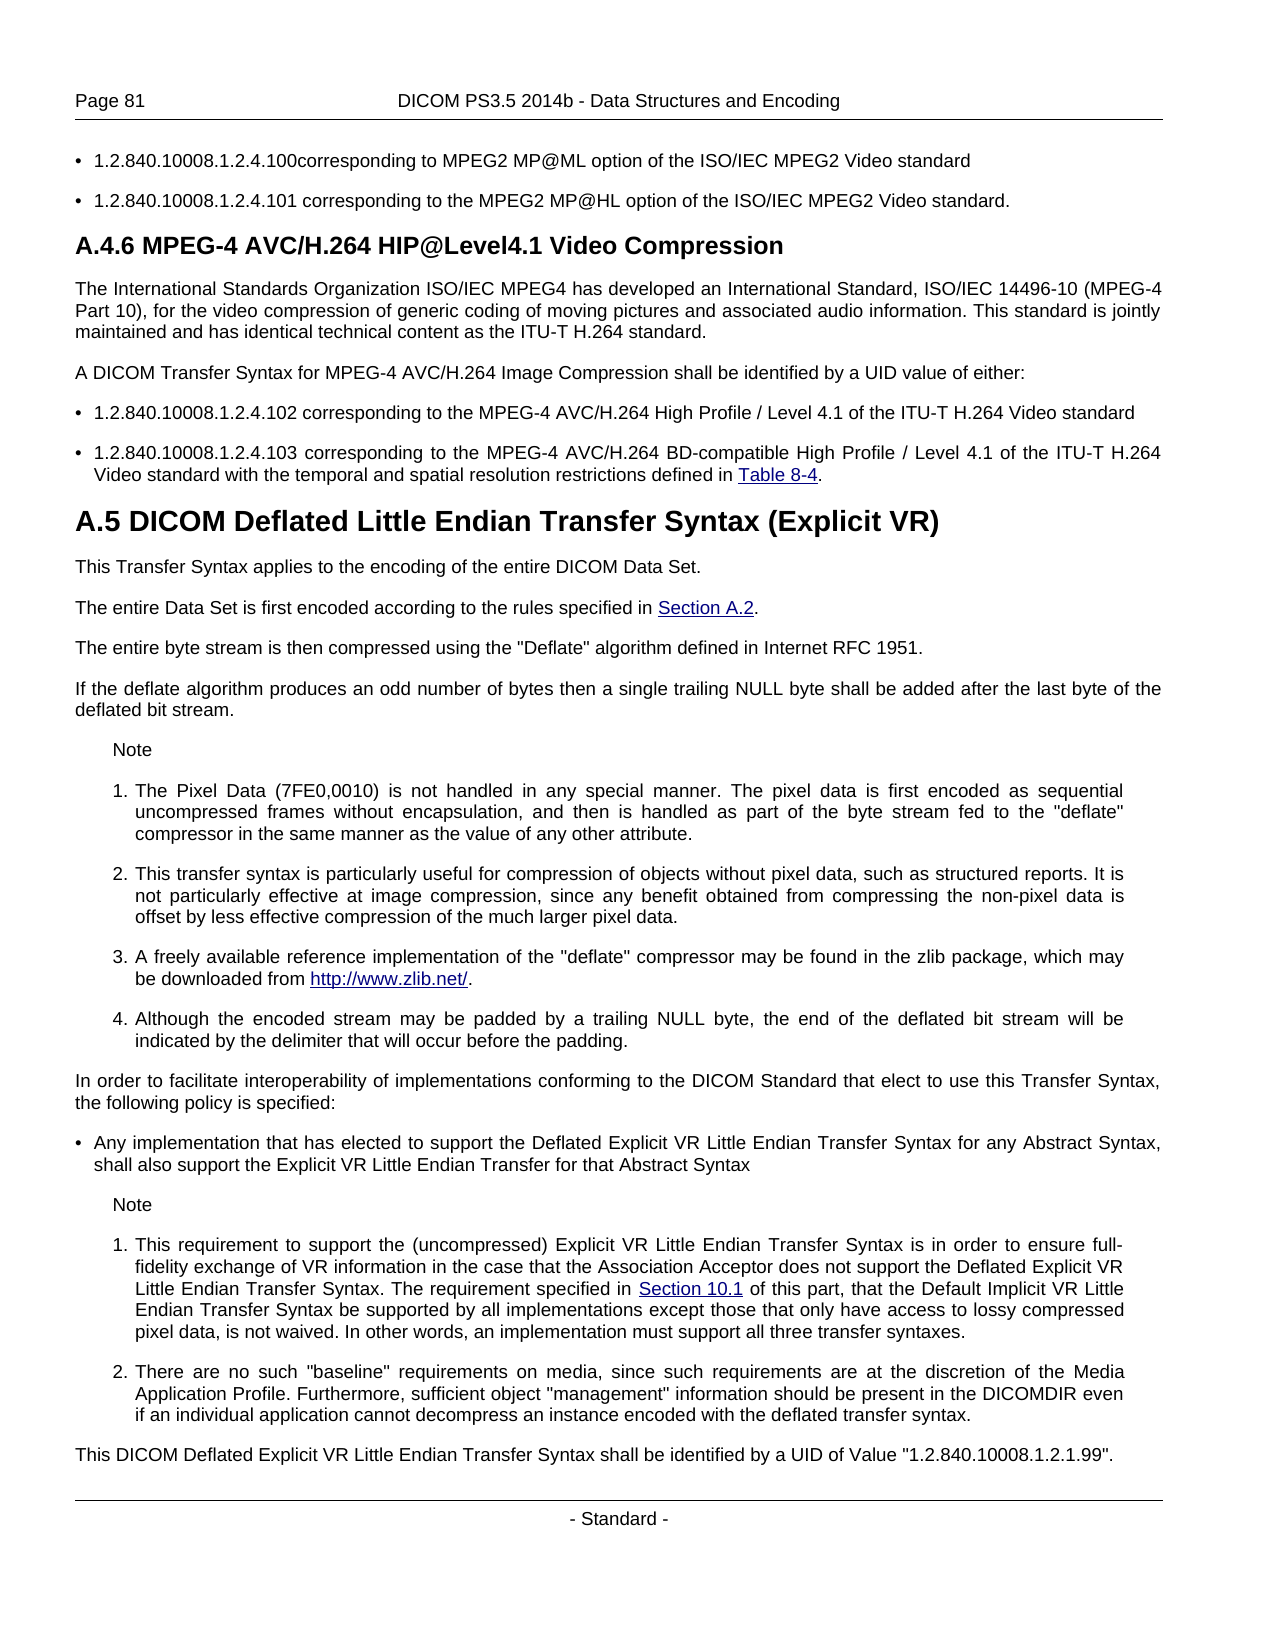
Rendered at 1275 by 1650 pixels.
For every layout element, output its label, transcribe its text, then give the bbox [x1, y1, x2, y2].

list 1.2.840.10008.1.2.4.100corresponding to MPEG2 MP@ML option of the ISO/IEC MPEG2 Video standard [75, 150, 1162, 172]
text The entire Data Set is first encoded according to the rules specified in Section A.2. [75, 597, 1162, 618]
list A freely available reference implementation of the "deflate" compressor may be found in the zlib package, which may be downloaded from http://​www.zlib.net/. [112, 946, 1125, 989]
list 1.2.840.10008.1.2.4.102 corresponding to the MPEG-4 AVC/H.264 High Profile / Level 4.1 of the ITU-T H.264 Video standard [75, 402, 1162, 423]
text A DICOM Transfer Syntax for MPEG-4 AVC/H.264 Image Compression shall be identified by a UID value of either: [75, 362, 1162, 383]
text Note [112, 739, 1125, 761]
text This Transfer Syntax applies to the encoding of the entire DICOM Data Set. [75, 556, 1162, 578]
list Although the encoded stream may be padded by a trailing NULL byte, the end of the deflated bit stream will be indicated by the delimiter that will occur before the padding. [112, 1008, 1125, 1051]
list The Pixel Data (7FE0,0010) is not handled in any special manner. The pixel data is first encoded as sequential uncompressed frames without encapsulation, and then is handled as part of the byte stream fed to the "deflate" compressor in the same manner as the value of any other attribute. [112, 779, 1125, 844]
list This transfer syntax is particularly useful for compression of objects without pixel data, such as structured reports. It is not particularly effective at image compression, since any benefit obtained from compressing the non-pixel data is offset by less effective compression of the much larger pixel data. [112, 863, 1125, 928]
list 1.2.840.10008.1.2.4.101 corresponding to the MPEG2 MP@HL option of the ISO/IEC MPEG2 Video standard. [75, 190, 1162, 212]
list There are no such "baseline" requirements on media, since such requirements are at the discretion of the Media Application Profile. Furthermore, sufficient object "management" information should be present in the DICOMDIR even if an individual application cannot decompress an instance encoded with the deflated transfer syntax. [112, 1361, 1125, 1425]
list 1.2.840.10008.1.2.4.103 corresponding to the MPEG-4 AVC/H.264 BD-compatible High Profile / Level 4.1 of the ITU-T H.264 Video standard with the temporal and spatial resolution restrictions defined in Table 8-4. [75, 442, 1162, 485]
text This DICOM Deflated Explicit VR Little Endian Transfer Syntax shall be identified by a UID of Value "1.2.840.10008.1.2.1.99". [75, 1444, 1162, 1466]
text A.5 DICOM Deflated Little Endian Transfer Syntax (Explicit VR) [75, 504, 1162, 538]
text If the deflate algorithm produces an odd number of bytes then a single trailing NULL byte shall be added after the last byte of the deflated bit stream. [75, 677, 1162, 720]
text In order to facilitate interoperability of implementations conforming to the DICOM Standard that elect to use this Transfer Syntax, the following policy is specified: [75, 1070, 1162, 1113]
text A.4.6 MPEG-4 AVC/H.264 HIP@Level4.1 Video Compression [75, 231, 1162, 259]
list This requirement to support the (uncompressed) Explicit VR Little Endian Transfer Syntax is in order to ensure full-fidelity exchange of VR information in the case that the Association Acceptor does not support the Deflated Explicit VR Little Endian Transfer Syntax. The requirement specified in Section 10.1 of this part, that the Default Implicit VR Little Endian Transfer Syntax be supported by all implementations except those that only have access to lossy compressed pixel data, is not waived. In other words, an implementation must support all three transfer syntaxes. [112, 1234, 1125, 1342]
list Any implementation that has elected to support the Deflated Explicit VR Little Endian Transfer Syntax for any Abstract Syntax, shall also support the Explicit VR Little Endian Transfer for that Abstract Syntax [75, 1132, 1162, 1175]
text The entire byte stream is then compressed using the "Deflate" algorithm defined in Internet RFC 1951. [75, 637, 1162, 658]
text The International Standards Organization ISO/IEC MPEG4 has developed an International Standard, ISO/IEC 14496-10 (MPEG-4 Part 10), for the video compression of generic coding of moving pictures and associated audio information. This standard is jointly maintained and has identical technical content as the ITU-T H.264 standard. [75, 278, 1162, 343]
text Note [112, 1194, 1125, 1215]
